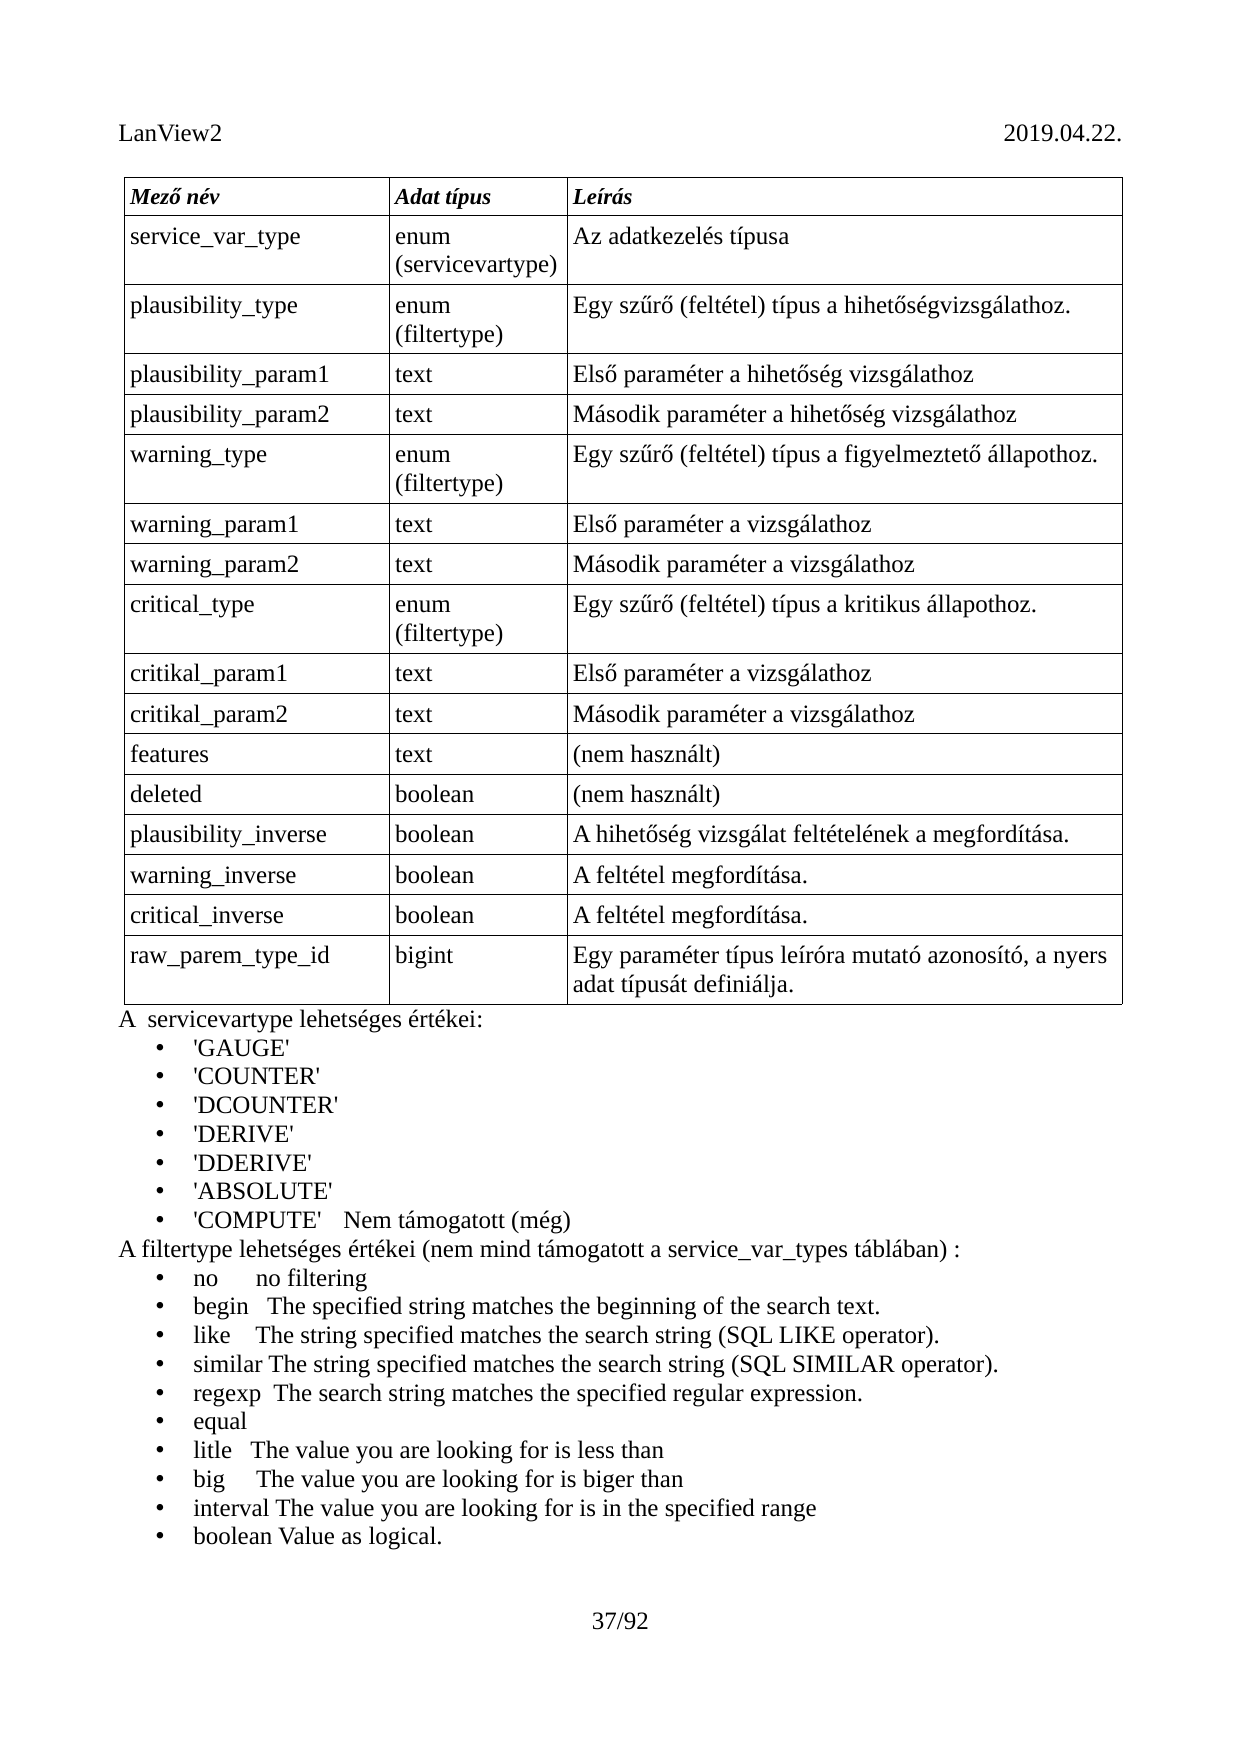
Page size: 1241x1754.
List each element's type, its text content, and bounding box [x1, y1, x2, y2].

table_cell Egy szűrő (feltétel) típus a figyelmeztető állapothoz. [568, 435, 1122, 503]
table_cell enum (filtertype) [390, 285, 567, 353]
list 'DDERIVE' [156, 1148, 1122, 1176]
table_cell text [390, 395, 567, 434]
table_cell warning_type [125, 435, 389, 503]
table_cell warning_param2 [125, 544, 389, 583]
list interval The value you are looking for is in the specified range [156, 1493, 1122, 1521]
table_cell A hihetőség vizsgálat feltételének a megfordítása. [568, 815, 1122, 854]
table_cell Második paraméter a hihetőség vizsgálathoz [568, 395, 1122, 434]
table_cell plausibility_param1 [125, 354, 389, 393]
table_cell (nem használt) [568, 775, 1122, 814]
table_cell critical_inverse [125, 895, 389, 935]
table_cell Egy szűrő (feltétel) típus a hihetőségvizsgálathoz. [568, 285, 1122, 353]
table_cell Első paraméter a hihetőség vizsgálathoz [568, 354, 1122, 393]
table_cell critikal_param1 [125, 654, 389, 693]
table_cell Az adatkezelés típusa [568, 216, 1122, 284]
text A filtertype lehetséges értékei (nem mind támogatott a service_var_types táblában) : [118, 1234, 1122, 1263]
table_cell Egy paraméter típus leíróra mutató azonosító, a nyers adat típusát definiálja. [568, 936, 1122, 1004]
list litle The value you are looking for is less than [156, 1435, 1122, 1464]
table_cell A feltétel megfordítása. [568, 895, 1122, 935]
list begin The specified string matches the beginning of the search text. [156, 1291, 1122, 1320]
table_cell critical_type [125, 585, 389, 652]
list 'COMPUTE' Nem támogatott (még) [156, 1205, 1122, 1234]
table_cell critikal_param2 [125, 694, 389, 733]
table_cell boolean [390, 855, 567, 894]
table_cell (nem használt) [568, 734, 1122, 773]
list 'DERIVE' [156, 1119, 1122, 1148]
list 'ABSOLUTE' [156, 1176, 1122, 1205]
list regexp The search string matches the specified regular expression. [156, 1378, 1122, 1406]
table_cell Első paraméter a vizsgálathoz [568, 654, 1122, 693]
table_cell boolean [390, 895, 567, 935]
list 'GAUGE' [156, 1033, 1122, 1061]
table_cell Második paraméter a vizsgálathoz [568, 544, 1122, 583]
list similar The string specified matches the search string (SQL SIMILAR operator). [156, 1349, 1122, 1378]
table_cell plausibility_inverse [125, 815, 389, 854]
table_cell bigint [390, 936, 567, 1004]
table_cell deleted [125, 775, 389, 814]
text A servicevartype lehetséges értékei: [118, 1004, 1122, 1033]
list 'DCOUNTER' [156, 1090, 1122, 1119]
table_cell plausibility_type [125, 285, 389, 353]
table_cell Egy szűrő (feltétel) típus a kritikus állapothoz. [568, 585, 1122, 652]
table_cell Második paraméter a vizsgálathoz [568, 694, 1122, 733]
list no no filtering [156, 1263, 1122, 1291]
table_cell text [390, 504, 567, 543]
table_cell service_var_type [125, 216, 389, 284]
list big The value you are looking for is biger than [156, 1464, 1122, 1493]
table_cell enum (servicevartype) [390, 216, 567, 284]
table_cell text [390, 694, 567, 733]
list equal [156, 1406, 1122, 1435]
table_cell raw_parem_type_id [125, 936, 389, 1004]
table_cell A feltétel megfordítása. [568, 855, 1122, 894]
table_cell boolean [390, 775, 567, 814]
table_cell plausibility_param2 [125, 395, 389, 434]
table_cell text [390, 734, 567, 773]
table_cell boolean [390, 815, 567, 854]
table_cell warning_inverse [125, 855, 389, 894]
list boolean Value as logical. [156, 1521, 1122, 1550]
list like The string specified matches the search string (SQL LIKE operator). [156, 1320, 1122, 1349]
list 'COUNTER' [156, 1061, 1122, 1090]
table_cell text [390, 654, 567, 693]
table_cell text [390, 544, 567, 583]
table_header Adat típus [390, 178, 567, 215]
table_header Leírás [568, 178, 1122, 215]
table_header Mező név [125, 178, 389, 215]
table_cell warning_param1 [125, 504, 389, 543]
table_cell Első paraméter a vizsgálathoz [568, 504, 1122, 543]
table_cell text [390, 354, 567, 393]
table_cell features [125, 734, 389, 773]
table_cell enum (filtertype) [390, 435, 567, 503]
table_cell enum (filtertype) [390, 585, 567, 652]
